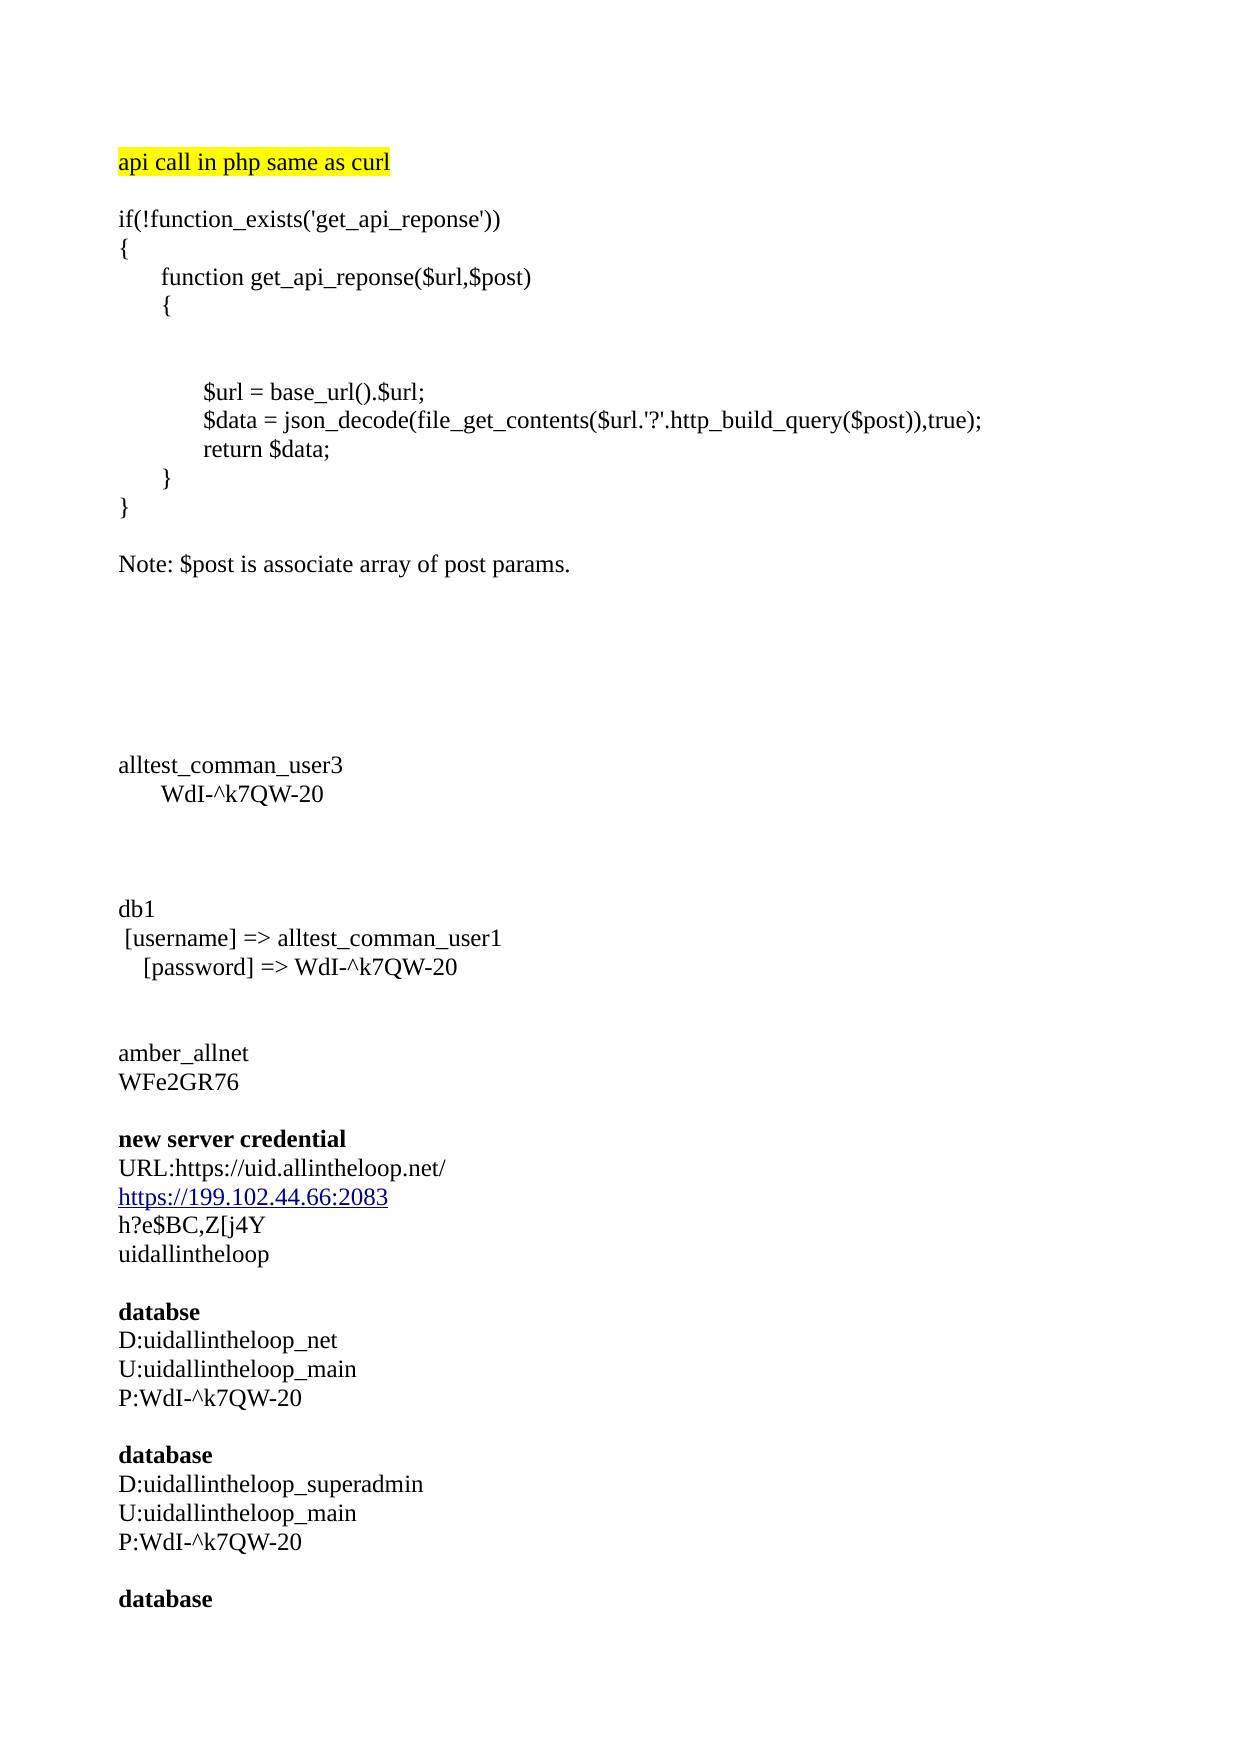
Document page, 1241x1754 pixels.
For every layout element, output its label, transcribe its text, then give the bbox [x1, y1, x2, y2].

text $url = base_url().$url; [118, 377, 1122, 406]
text { [118, 233, 1122, 262]
text db1 [118, 894, 1122, 923]
text new server credential [118, 1124, 1122, 1153]
text function get_api_reponse($url,$post) [118, 262, 1122, 291]
text [password] => WdI-^k7QW-20 [118, 952, 1122, 981]
text databse [118, 1297, 1122, 1326]
text { [118, 291, 1122, 319]
text if(!function_exists('get_api_reponse')) [118, 204, 1122, 233]
text database [118, 1584, 1122, 1613]
text WdI-^k7QW-20 [118, 779, 1122, 808]
text } [118, 463, 1122, 492]
text h?e$BC,Z[j4Y [118, 1211, 1122, 1239]
text U:uidallintheloop_main [118, 1354, 1122, 1383]
text } [118, 492, 1122, 521]
text D:uidallintheloop_superadmin [118, 1469, 1122, 1498]
text Note: $post is associate array of post params. [118, 549, 1122, 578]
text P:WdI-^k7QW-20 [118, 1383, 1122, 1412]
text https://199.102.44.66:2083 [118, 1182, 1122, 1211]
text alltest_comman_user3 [118, 751, 1122, 779]
text return $data; [118, 434, 1122, 463]
text P:WdI-^k7QW-20 [118, 1527, 1122, 1556]
text URL:https://uid.allintheloop.net/ [118, 1153, 1122, 1182]
text amber_allnet [118, 1038, 1122, 1067]
text uidallintheloop [118, 1239, 1122, 1268]
text database [118, 1441, 1122, 1469]
text U:uidallintheloop_main [118, 1498, 1122, 1527]
text D:uidallintheloop_net [118, 1326, 1122, 1354]
text $data = json_decode(file_get_contents($url.'?'.http_build_query($post)),true); [118, 406, 1122, 434]
text [username] => alltest_comman_user1 [118, 923, 1122, 952]
text WFe2GR76 [118, 1067, 1122, 1096]
text api call in php same as curl [118, 147, 1122, 176]
